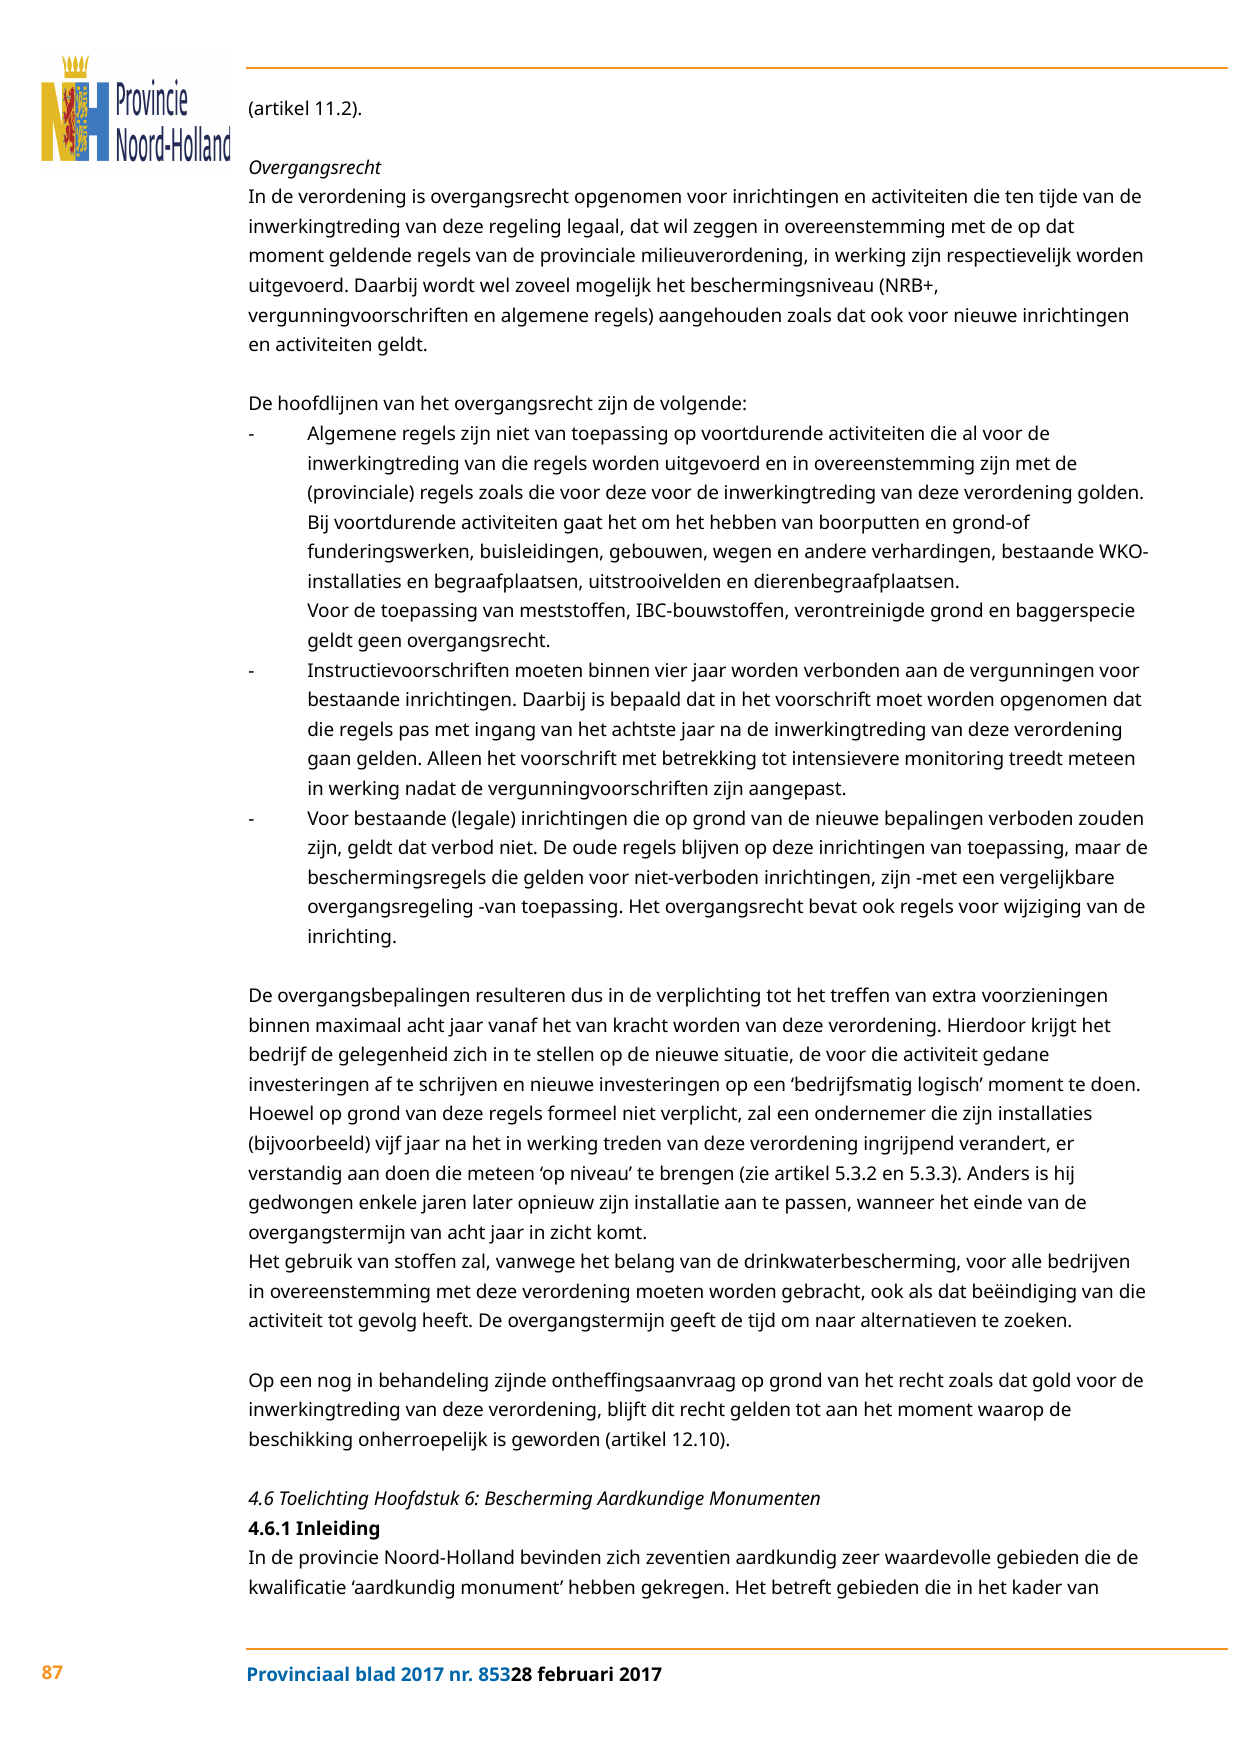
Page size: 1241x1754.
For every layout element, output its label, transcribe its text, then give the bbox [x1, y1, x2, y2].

text In de provincie Noord-Holland bevinden zich zeventien aardkundig zeer waardevolle gebieden die de kwalificatie ‘aardkundig monument’ hebben gekregen. Het betreft gebieden die in het kader van [248, 1544, 1152, 1600]
list Voor de toepassing van meststoffen, IBC-bouwstoffen, verontreinigde grond en baggerspecie geldt geen overgangsrecht. [248, 598, 1152, 653]
list Instructievoorschriften moeten binnen vier jaar worden verbonden aan de vergunningen voor bestaande inrichtingen. Daarbij is bepaald dat in het voorschrift moet worden opgenomen dat die regels pas met ingang van het achtste jaar na de inwerkingtreding van deze verordening gaan gelden. Alleen het voorschrift met betrekking tot intensievere monitoring treedt meteen in werking nadat de vergunningvoorschriften zijn aangepast. [248, 657, 1152, 801]
list Voor bestaande (legale) inrichtingen die op grond van de nieuwe bepalingen verboden zouden zijn, geldt dat verbod niet. De oude regels blijven op deze inrichtingen van toepassing, maar de beschermingsregels die gelden voor niet-verboden inrichtingen, zijn -met een vergelijkbare overgangsregeling -van toepassing. Het overgangsrecht bevat ook regels voor wijziging van de inrichting. [248, 805, 1152, 949]
text Op een nog in behandeling zijnde ontheffingsaanvraag op grond van het recht zoals dat gold voor de inwerkingtreding van deze verordening, blijft dit recht gelden tot aan het moment waarop de beschikking onherroepelijk is geworden (artikel 12.10). [248, 1367, 1152, 1452]
text De hoofdlijnen van het overgangsrecht zijn de volgende: [248, 391, 1152, 416]
text (artikel 11.2). [248, 95, 1152, 121]
text De overgangsbepalingen resulteren dus in de verplichting tot het treffen van extra voorzieningen binnen maximaal acht jaar vanaf het van kracht worden van deze verordening. Hierdoor krijgt het bedrijf de gelegenheid zich in te stellen op de nieuwe situatie, de voor die activiteit gedane investeringen af te schrijven en nieuwe investeringen op een ‘bedrijfsmatig logisch’ moment te doen. Hoewel op grond van deze regels formeel niet verplicht, zal een ondernemer die zijn installaties (bijvoorbeeld) vijf jaar na het in werking treden van deze verordening ingrijpend verandert, er verstandig aan doen die meteen ‘op niveau’ te brengen (zie artikel 5.3.2 en 5.3.3). Anders is hij gedwongen enkele jaren later opnieuw zijn installatie aan te passen, wanneer het einde van de overgangstermijn van acht jaar in zicht komt. [248, 982, 1152, 1245]
text Overgangsrecht [248, 154, 1152, 180]
text Het gebruik van stoffen zal, vanwege het belang van de drinkwaterbescherming, voor alle bedrijven in overeenstemming met deze verordening moeten worden gebracht, ook als dat beëindiging van die activiteit tot gevolg heeft. De overgangstermijn geeft de tijd om naar alternatieven te zoeken. [248, 1248, 1152, 1333]
text 4.6 Toelichting Hoofdstuk 6: Bescherming Aardkundige Monumenten [248, 1485, 1152, 1511]
text In de verordening is overgangsrecht opgenomen voor inrichtingen en activiteiten die ten tijde van de inwerkingtreding van deze regeling legaal, dat wil zeggen in overeenstemming met de op dat moment geldende regels van de provinciale milieuverordening, in werking zijn respectievelijk worden uitgevoerd. Daarbij wordt wel zoveel mogelijk het beschermingsniveau (NRB+, vergunningvoorschriften en algemene regels) aangehouden zoals dat ook voor nieuwe inrichtingen en activiteiten geldt. [248, 183, 1152, 357]
picture [41, 47, 231, 172]
text 4.6.1 Inleiding [248, 1515, 1152, 1541]
list Algemene regels zijn niet van toepassing op voortdurende activiteiten die al voor de inwerkingtreding van die regels worden uitgevoerd en in overeenstemming zijn met de (provinciale) regels zoals die voor deze voor de inwerkingtreding van deze verordening golden. Bij voortdurende activiteiten gaat het om het hebben van boorputten en grond-of funderingswerken, buisleidingen, gebouwen, wegen en andere verhardingen, bestaande WKO-installaties en begraafplaatsen, uitstrooivelden en dierenbegraafplaatsen. [248, 420, 1152, 594]
